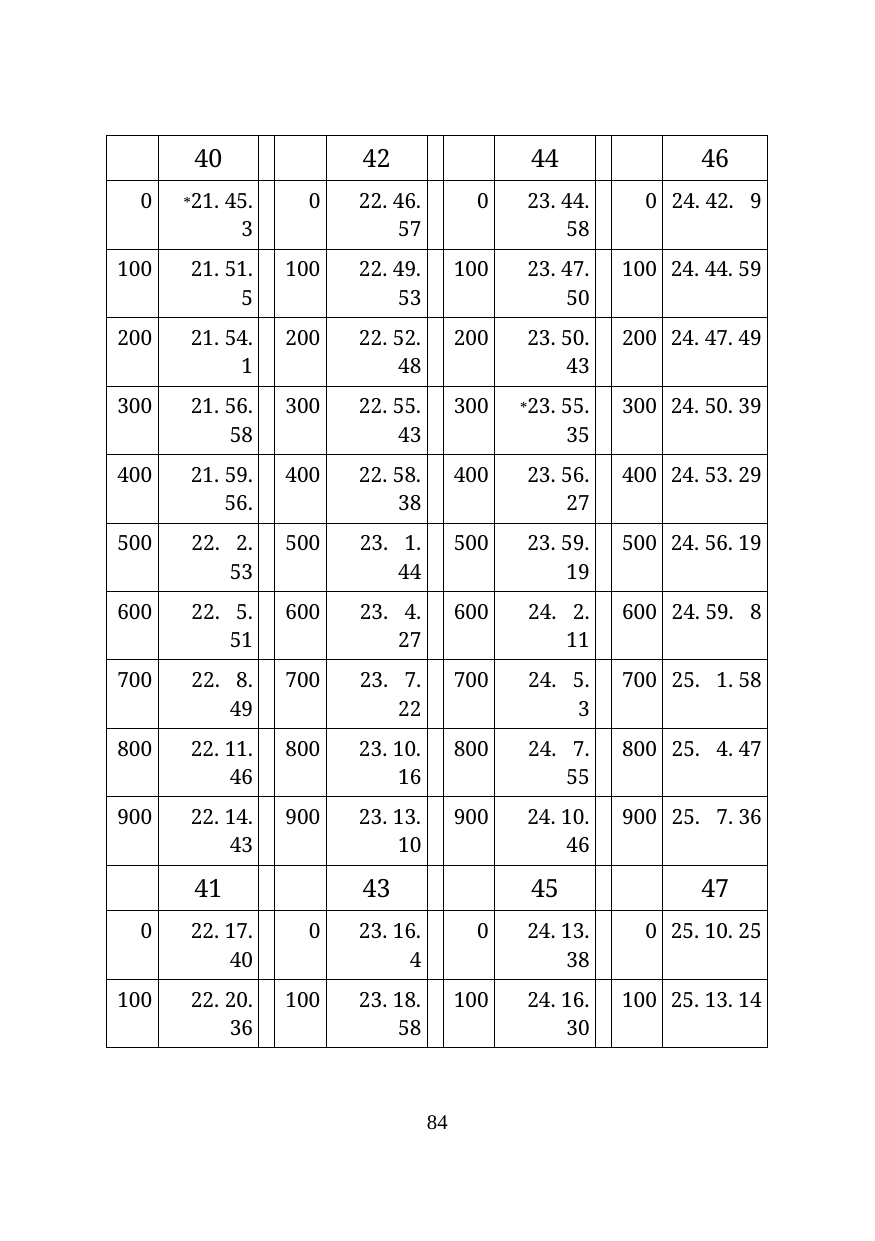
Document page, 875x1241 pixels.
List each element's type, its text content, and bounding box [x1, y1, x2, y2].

table_cell 23. 18. 58 [327, 980, 427, 1047]
table_cell 600 [107, 592, 158, 659]
table_cell 100 [612, 980, 662, 1047]
table_header [596, 866, 611, 910]
table_cell 24. 59. 8 [663, 592, 767, 659]
table_cell 23. 13. 10 [327, 797, 427, 865]
table_cell 200 [444, 318, 494, 386]
table_cell 0 [612, 181, 662, 249]
table_cell [596, 318, 611, 386]
table_cell 500 [612, 524, 662, 591]
table_cell 23. 59. 19 [495, 524, 595, 591]
table_cell [428, 455, 443, 522]
table_cell [428, 797, 443, 865]
table_cell 100 [612, 250, 662, 317]
table_cell [596, 250, 611, 317]
table_header 47 [663, 866, 767, 910]
table_cell 24. 53. 29 [663, 455, 767, 522]
table_cell [596, 387, 611, 454]
table_cell 24. 44. 59 [663, 250, 767, 317]
table_cell 24. 10. 46 [495, 797, 595, 865]
table_cell 22. 20. 36 [159, 980, 258, 1047]
table_cell 800 [107, 729, 158, 796]
table_cell [428, 524, 443, 591]
table_cell [259, 455, 274, 522]
table_cell [259, 660, 274, 728]
table_cell 800 [275, 729, 326, 796]
table_cell [596, 911, 611, 979]
table_cell 21. 59. 56. [159, 455, 258, 522]
table_header [275, 866, 326, 910]
table_header 43 [327, 866, 427, 910]
table_cell 25. 4. 47 [663, 729, 767, 796]
table_cell 200 [612, 318, 662, 386]
table_cell [428, 318, 443, 386]
table_header [259, 136, 274, 180]
table_cell 23. 47. 50 [495, 250, 595, 317]
table_cell [428, 592, 443, 659]
table_cell 0 [275, 911, 326, 979]
table_cell 23. 50. 43 [495, 318, 595, 386]
table_cell 23. 10. 16 [327, 729, 427, 796]
table_cell [428, 980, 443, 1047]
table_cell [596, 797, 611, 865]
table_cell 600 [444, 592, 494, 659]
table_cell 25. 1. 58 [663, 660, 767, 728]
table_header 41 [159, 866, 258, 910]
table_cell 22. 49. 53 [327, 250, 427, 317]
table_cell 25. 7. 36 [663, 797, 767, 865]
table_cell 22. 8. 49 [159, 660, 258, 728]
table_cell 24. 42. 9 [663, 181, 767, 249]
table_cell [259, 911, 274, 979]
table_cell 24. 47. 49 [663, 318, 767, 386]
table_cell 23. 56. 27 [495, 455, 595, 522]
table_cell [596, 980, 611, 1047]
table_cell 500 [275, 524, 326, 591]
table_cell [428, 660, 443, 728]
table_header 40 [159, 136, 258, 180]
table_header 46 [663, 136, 767, 180]
table_cell 400 [275, 455, 326, 522]
table_header [107, 136, 158, 180]
table_cell 700 [107, 660, 158, 728]
table_cell 700 [275, 660, 326, 728]
table_cell [428, 181, 443, 249]
table_header [107, 866, 158, 910]
table_cell 100 [275, 250, 326, 317]
table_cell 900 [107, 797, 158, 865]
table_cell 900 [275, 797, 326, 865]
table_header 42 [327, 136, 427, 180]
table_header 45 [495, 866, 595, 910]
table_cell 0 [612, 911, 662, 979]
table_cell 23. 1. 44 [327, 524, 427, 591]
table_cell 25. 10. 25 [663, 911, 767, 979]
table_cell 300 [612, 387, 662, 454]
table_cell 600 [612, 592, 662, 659]
table_cell 800 [612, 729, 662, 796]
table_cell 21. 51. 5 [159, 250, 258, 317]
table_cell [259, 524, 274, 591]
table_cell 600 [275, 592, 326, 659]
table_header [428, 866, 443, 910]
table_cell 21. 56. 58 [159, 387, 258, 454]
table_cell [428, 250, 443, 317]
table_cell 500 [444, 524, 494, 591]
table_cell [596, 455, 611, 522]
table_cell [596, 181, 611, 249]
table_cell 22. 2. 53 [159, 524, 258, 591]
table_cell 300 [444, 387, 494, 454]
table_header [444, 136, 494, 180]
table_cell 200 [107, 318, 158, 386]
table_cell 500 [107, 524, 158, 591]
table_cell [259, 980, 274, 1047]
table_cell [259, 181, 274, 249]
table_cell 24. 56. 19 [663, 524, 767, 591]
table_cell 22. 17. 40 [159, 911, 258, 979]
table_cell 400 [107, 455, 158, 522]
table_cell 23. 7. 22 [327, 660, 427, 728]
table_cell [596, 592, 611, 659]
table_cell 0 [444, 181, 494, 249]
table_header 44 [495, 136, 595, 180]
table_cell 22. 46. 57 [327, 181, 427, 249]
table_cell [259, 797, 274, 865]
table_cell 700 [612, 660, 662, 728]
table_cell 24. 7. 55 [495, 729, 595, 796]
table_cell 100 [107, 980, 158, 1047]
table_cell 800 [444, 729, 494, 796]
table_cell [259, 729, 274, 796]
table_header [444, 866, 494, 910]
table_cell 0 [107, 911, 158, 979]
table_cell [428, 729, 443, 796]
table_cell 24. 13. 38 [495, 911, 595, 979]
table_cell 22. 52. 48 [327, 318, 427, 386]
table_cell 21. 54. 1 [159, 318, 258, 386]
table_cell 200 [275, 318, 326, 386]
table_cell [596, 729, 611, 796]
table_cell 300 [107, 387, 158, 454]
table_cell 100 [107, 250, 158, 317]
table_cell 24. 2. 11 [495, 592, 595, 659]
table_cell 900 [612, 797, 662, 865]
table_cell 100 [444, 250, 494, 317]
table_cell [596, 524, 611, 591]
table_cell 300 [275, 387, 326, 454]
table_cell 400 [444, 455, 494, 522]
table_header [275, 136, 326, 180]
table_header [612, 136, 662, 180]
table_cell 23. 44. 58 [495, 181, 595, 249]
table_cell [259, 387, 274, 454]
table_cell 22. 5. 51 [159, 592, 258, 659]
table_cell 0 [275, 181, 326, 249]
table_cell [428, 911, 443, 979]
table_header [259, 866, 274, 910]
table_cell 0 [444, 911, 494, 979]
table_cell [596, 660, 611, 728]
table_header [596, 136, 611, 180]
table_cell 23. 16. 4 [327, 911, 427, 979]
table_cell 100 [444, 980, 494, 1047]
table_cell [259, 592, 274, 659]
table_cell [259, 250, 274, 317]
table_cell 400 [612, 455, 662, 522]
table_cell 25. 13. 14 [663, 980, 767, 1047]
table_cell 0 [107, 181, 158, 249]
table_cell 22. 14. 43 [159, 797, 258, 865]
table_cell 22. 58. 38 [327, 455, 427, 522]
table_header [612, 866, 662, 910]
table_cell 100 [275, 980, 326, 1047]
table_cell [259, 318, 274, 386]
table_header [428, 136, 443, 180]
table_cell 900 [444, 797, 494, 865]
table_cell 700 [444, 660, 494, 728]
table_cell 22. 11. 46 [159, 729, 258, 796]
table_cell 24. 50. 39 [663, 387, 767, 454]
table_cell 23. 4. 27 [327, 592, 427, 659]
table_cell [428, 387, 443, 454]
table_cell 24. 16. 30 [495, 980, 595, 1047]
table_cell *21. 45. 3 [159, 181, 258, 249]
table_cell 22. 55. 43 [327, 387, 427, 454]
table_cell 24. 5. 3 [495, 660, 595, 728]
table_cell *23. 55. 35 [495, 387, 595, 454]
